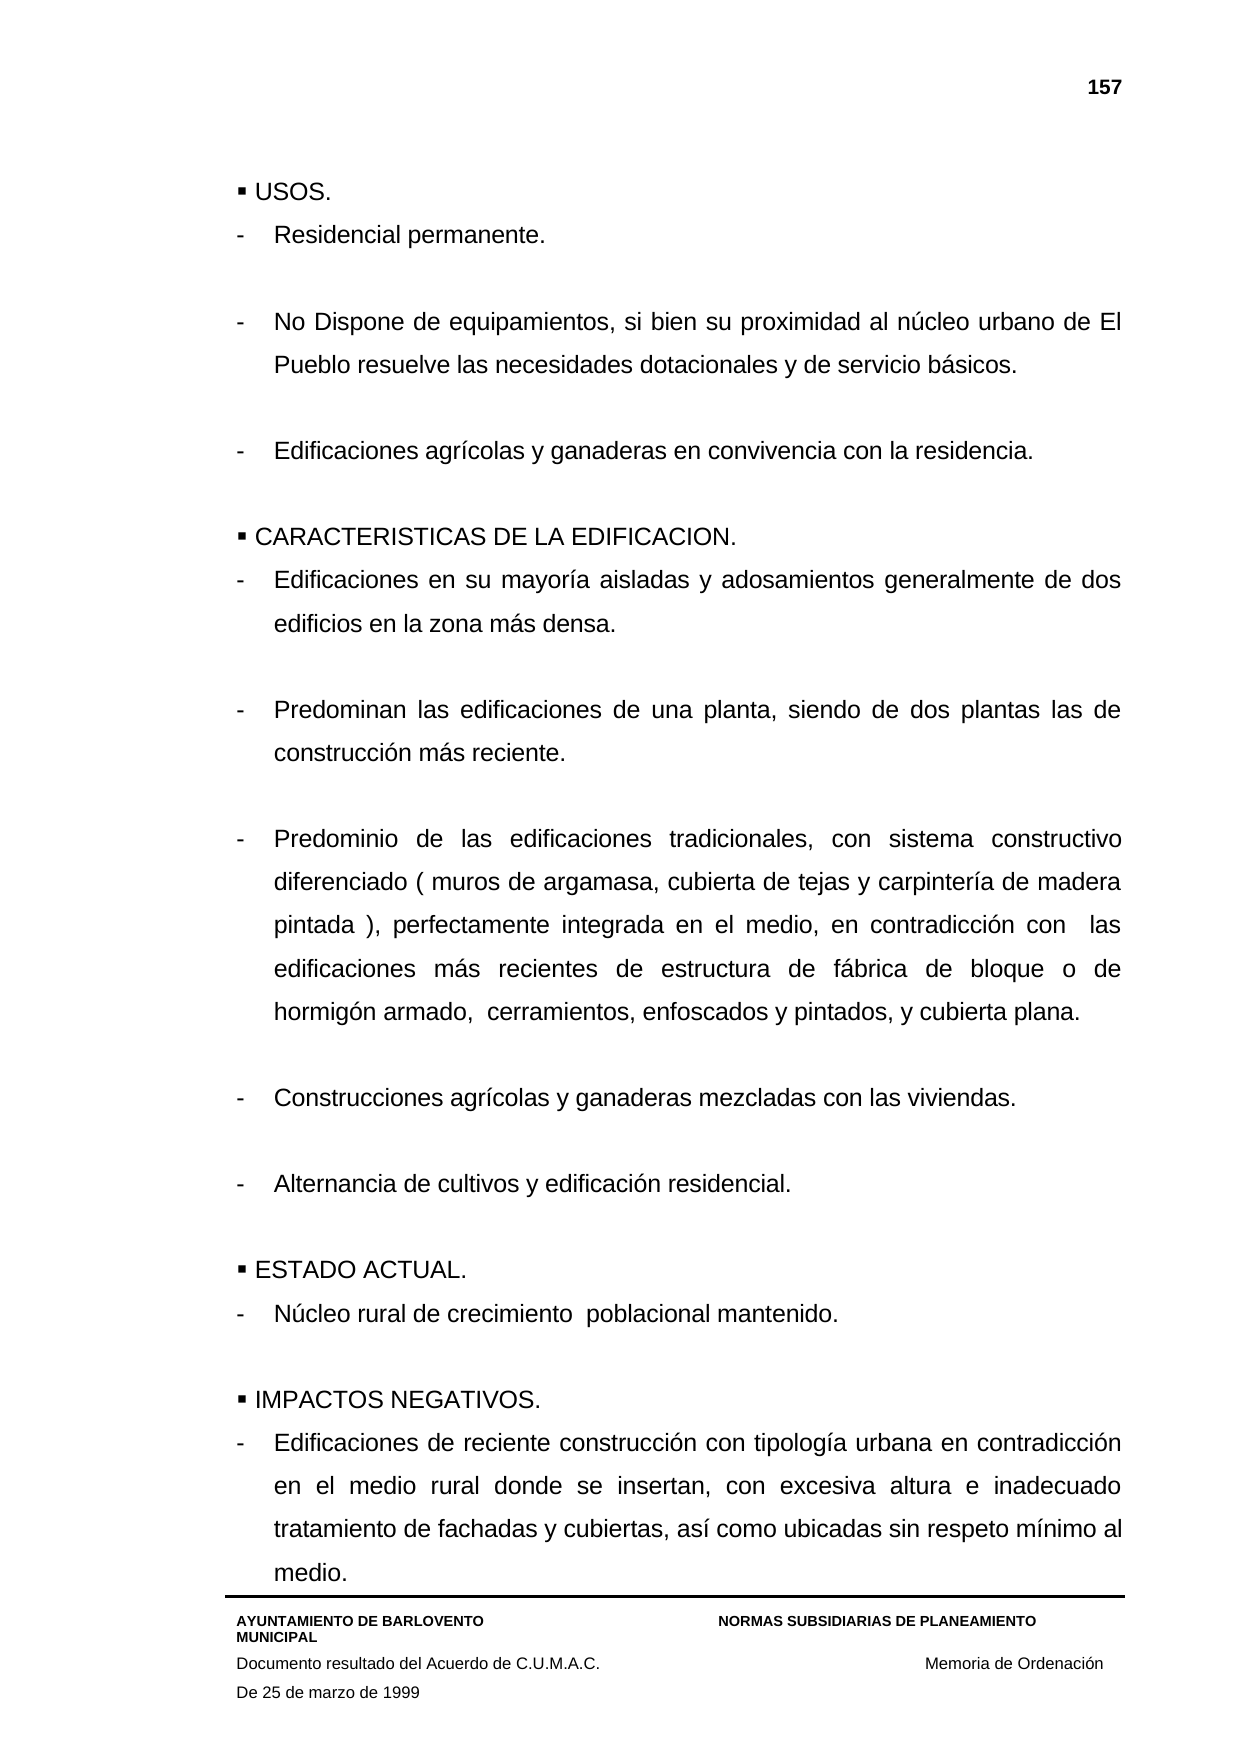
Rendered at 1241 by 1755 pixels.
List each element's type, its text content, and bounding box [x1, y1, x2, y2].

list Edificaciones de reciente construcción con tipología urbana en contradicción en el medio rural donde se insertan, con excesiva altura e inadecuado tratamiento de fachadas y cubiertas, así como ubicadas sin respeto mínimo al medio. [236, 1428, 1122, 1586]
list Construcciones agrícolas y ganaderas mezcladas con las viviendas. [236, 1083, 1122, 1112]
text  USOS. [236, 177, 1122, 206]
text  CARACTERISTICAS DE LA EDIFICACION. [236, 522, 1122, 551]
text  ESTADO ACTUAL. [236, 1256, 1122, 1284]
list Alternancia de cultivos y edificación residencial. [236, 1169, 1122, 1198]
list Edificaciones agrícolas y ganaderas en convivencia con la residencia. [236, 436, 1122, 465]
list Predominan las edificaciones de una planta, siendo de dos plantas las de construcción más reciente. [236, 695, 1122, 767]
list Edificaciones en su mayoría aisladas y adosamientos generalmente de dos edificios en la zona más densa. [236, 566, 1122, 637]
list No Dispone de equipamientos, si bien su proximidad al núcleo urbano de El Pueblo resuelve las necesidades dotacionales y de servicio básicos. [236, 307, 1122, 378]
list Residencial permanente. [236, 220, 1122, 249]
text  IMPACTOS NEGATIVOS. [236, 1385, 1122, 1414]
list Núcleo rural de crecimiento poblacional mantenido. [236, 1299, 1122, 1327]
list Predominio de las edificaciones tradicionales, con sistema constructivo diferenciado ( muros de argamasa, cubierta de tejas y carpintería de madera pintada ), perfectamente integrada en el medio, en contradicción con las edificaciones más recientes de estructura de fábrica de bloque o de hormigón armado, cerramientos, enfoscados y pintados, y cubierta plana. [236, 824, 1122, 1026]
